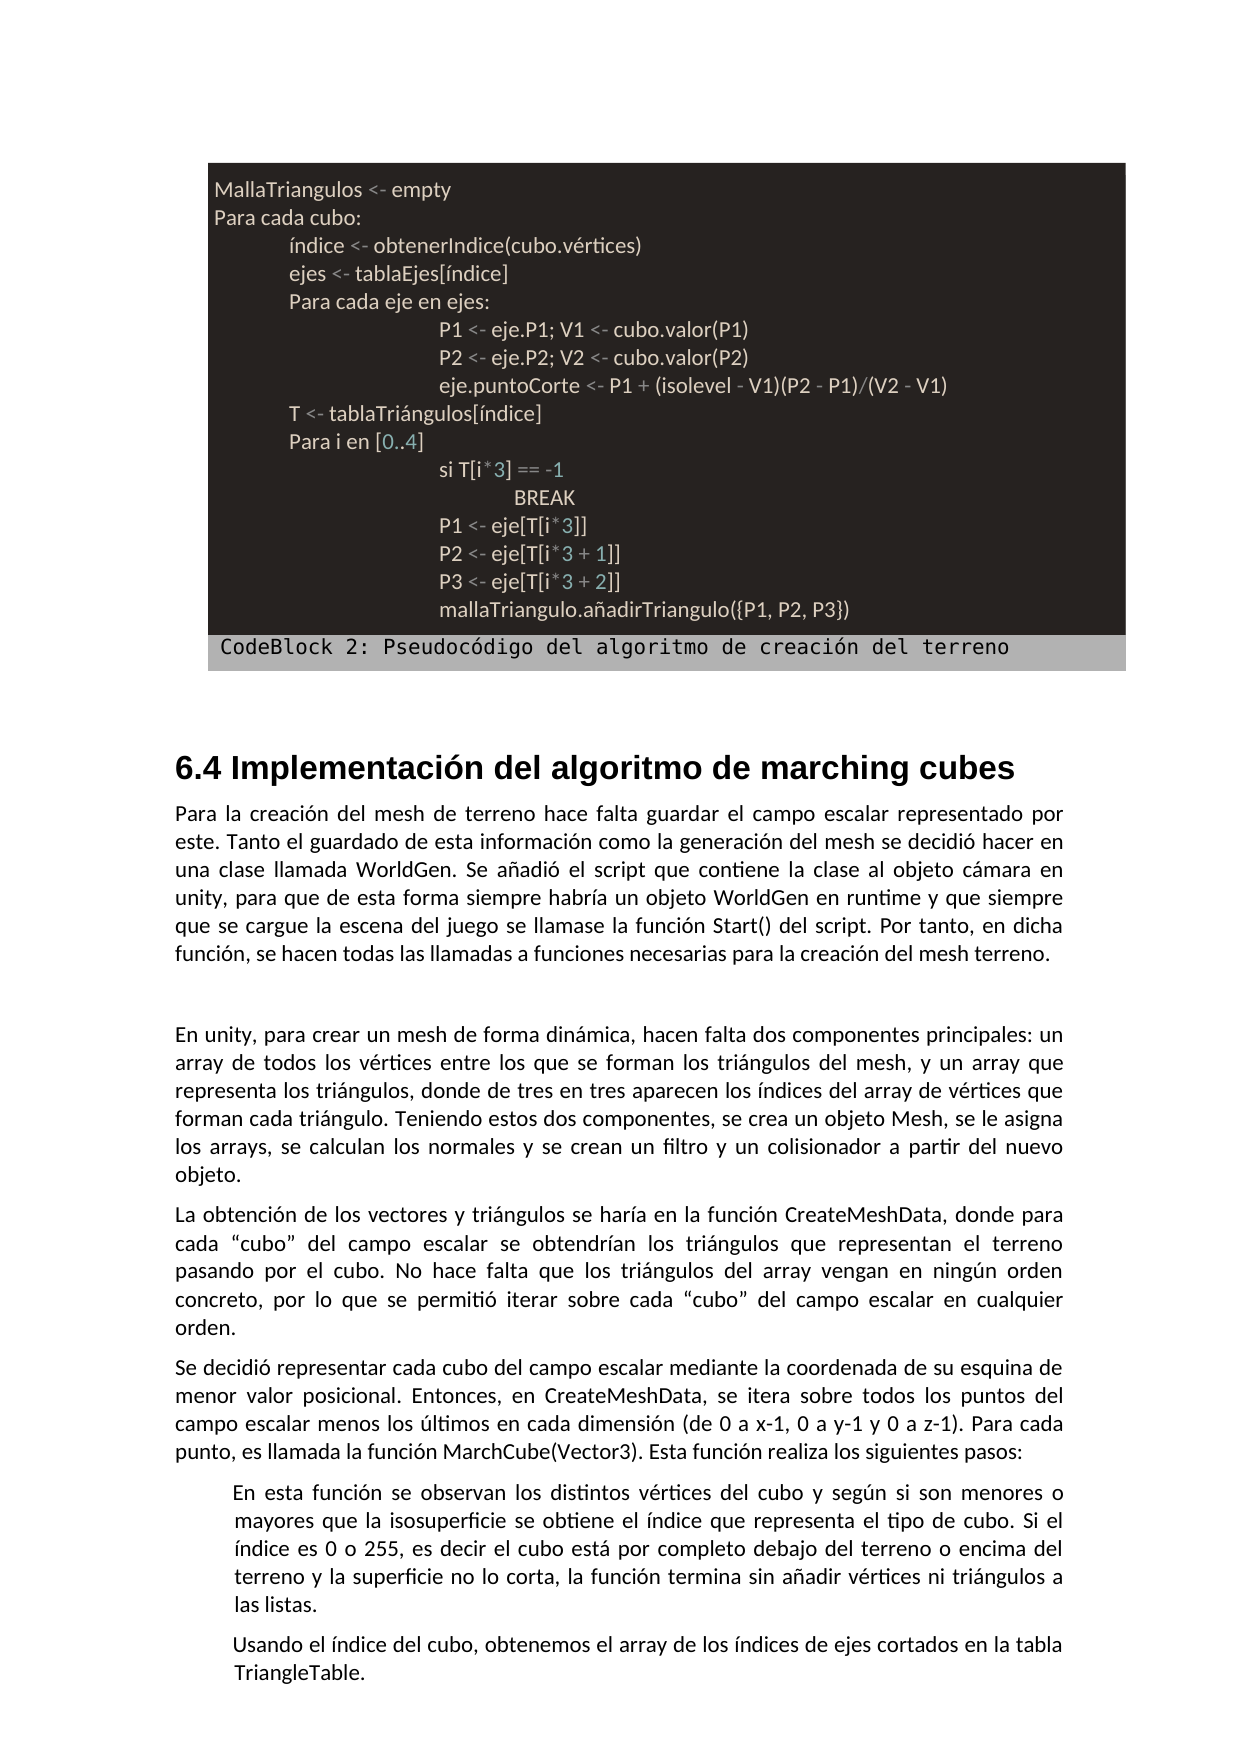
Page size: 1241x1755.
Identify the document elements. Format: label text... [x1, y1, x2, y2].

text CodeBlock 2: Pseudocódigo del algoritmo de creación del terreno [208, 635, 1126, 671]
text En unity, para crear un mesh de forma dinámica, hacen falta dos componentes principales: un array de todos los vértices entre los que se forman los triángulos del mesh, y un array que representa los triángulos, donde de tres en tres aparecen los índices del array de vértices que forman cada triángulo. Teniendo estos dos componentes, se crea un objeto Mesh, se le asigna los arrays, se calculan los normales y se crean un filtro y un colisionador a partir del nuevo objeto. [175, 1020, 1065, 1188]
text Se decidió representar cada cubo del campo escalar mediante la coordenada de su esquina de menor valor posicional. Entonces, en CreateMeshData, se itera sobre todos los puntos del campo escalar menos los últimos en cada dimensión (de 0 a x-1, 0 a y-1 y 0 a z-1). Para cada punto, es llamada la función MarchCube(Vector3). Esta función realiza los siguientes pasos: [175, 1353, 1065, 1465]
list En esta función se observan los distintos vértices del cubo y según si son menores o mayores que la isosuperficie se obtiene el índice que representa el tipo de cubo. Si el índice es 0 o 255, es decir el cubo está por completo debajo del terreno o encima del terreno y la superficie no lo corta, la función termina sin añadir vértices ni triángulos a las listas. [204, 1478, 1065, 1618]
subtitle Implementación del algoritmo de marching cubes [175, 748, 1065, 786]
text La obtención de los vectores y triángulos se haría en la función CreateMeshData, donde para cada “cubo” del campo escalar se obtendrían los triángulos que representan el terreno pasando por el cubo. No hace falta que los triángulos del array vengan en ningún orden concreto, por lo que se permitió iterar sobre cada “cubo” del campo escalar en cualquier orden. [175, 1201, 1065, 1341]
list Usando el índice del cubo, obtenemos el array de los índices de ejes cortados en la tabla TriangleTable. [204, 1630, 1065, 1686]
text Para la creación del mesh de terreno hace falta guardar el campo escalar representado por este. Tanto el guardado de esta información como la generación del mesh se decidió hacer en una clase llamada WorldGen. Se añadió el script que contiene la clase al objeto cámara en unity, para que de esta forma siempre habría un objeto WorldGen en runtime y que siempre que se cargue la escena del juego se llamase la función Start() del script. Por tanto, en dicha función, se hacen todas las llamadas a funciones necesarias para la creación del mesh terreno. [175, 799, 1065, 967]
